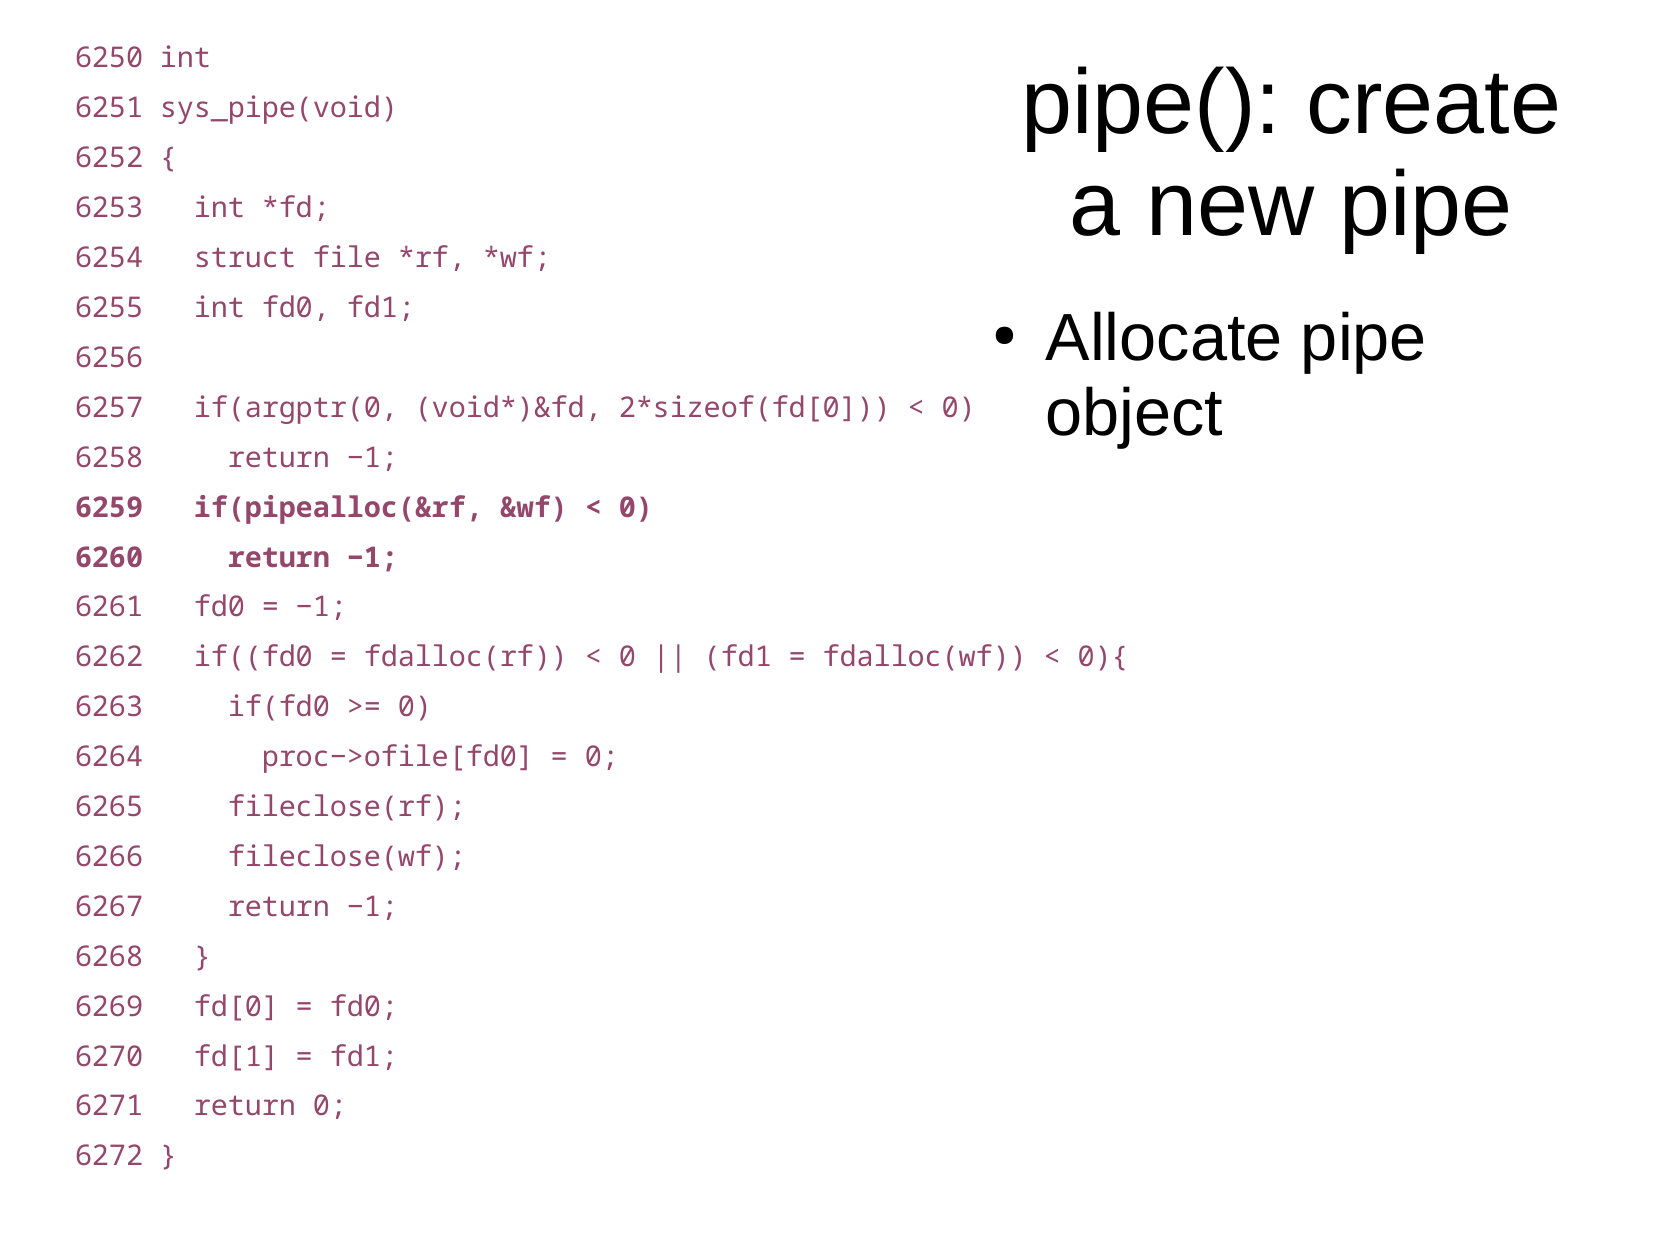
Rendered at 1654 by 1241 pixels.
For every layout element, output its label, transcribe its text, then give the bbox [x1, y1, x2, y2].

list 6250 int 6251 sys_pipe(void) 6252 { 6253 int *fd; 6254 struct file *rf, *wf; 6255 int fd0, fd1; 6256 6257 if(argptr(0, (void*)&fd, 2*sizeof(fd[0])) < 0) 6258 return −1; 6259 if(pipealloc(&rf, &wf) < 0) 6260 return −1; 6261 fd0 = −1; 6262 if((fd0 = fdalloc(rf)) < 0 || (fd1 = fdalloc(wf)) < 0){ 6263 if(fd0 >= 0) 6264 proc−>ofile[fd0] = 0; 6265 fileclose(rf); 6266 fileclose(wf); 6267 return −1; 6268 } 6269 fd[0] = fd0; 6270 fd[1] = fd1; 6271 return 0; 6272 } [75, 37, 1613, 1201]
list Allocate pipe object [975, 300, 1571, 1010]
